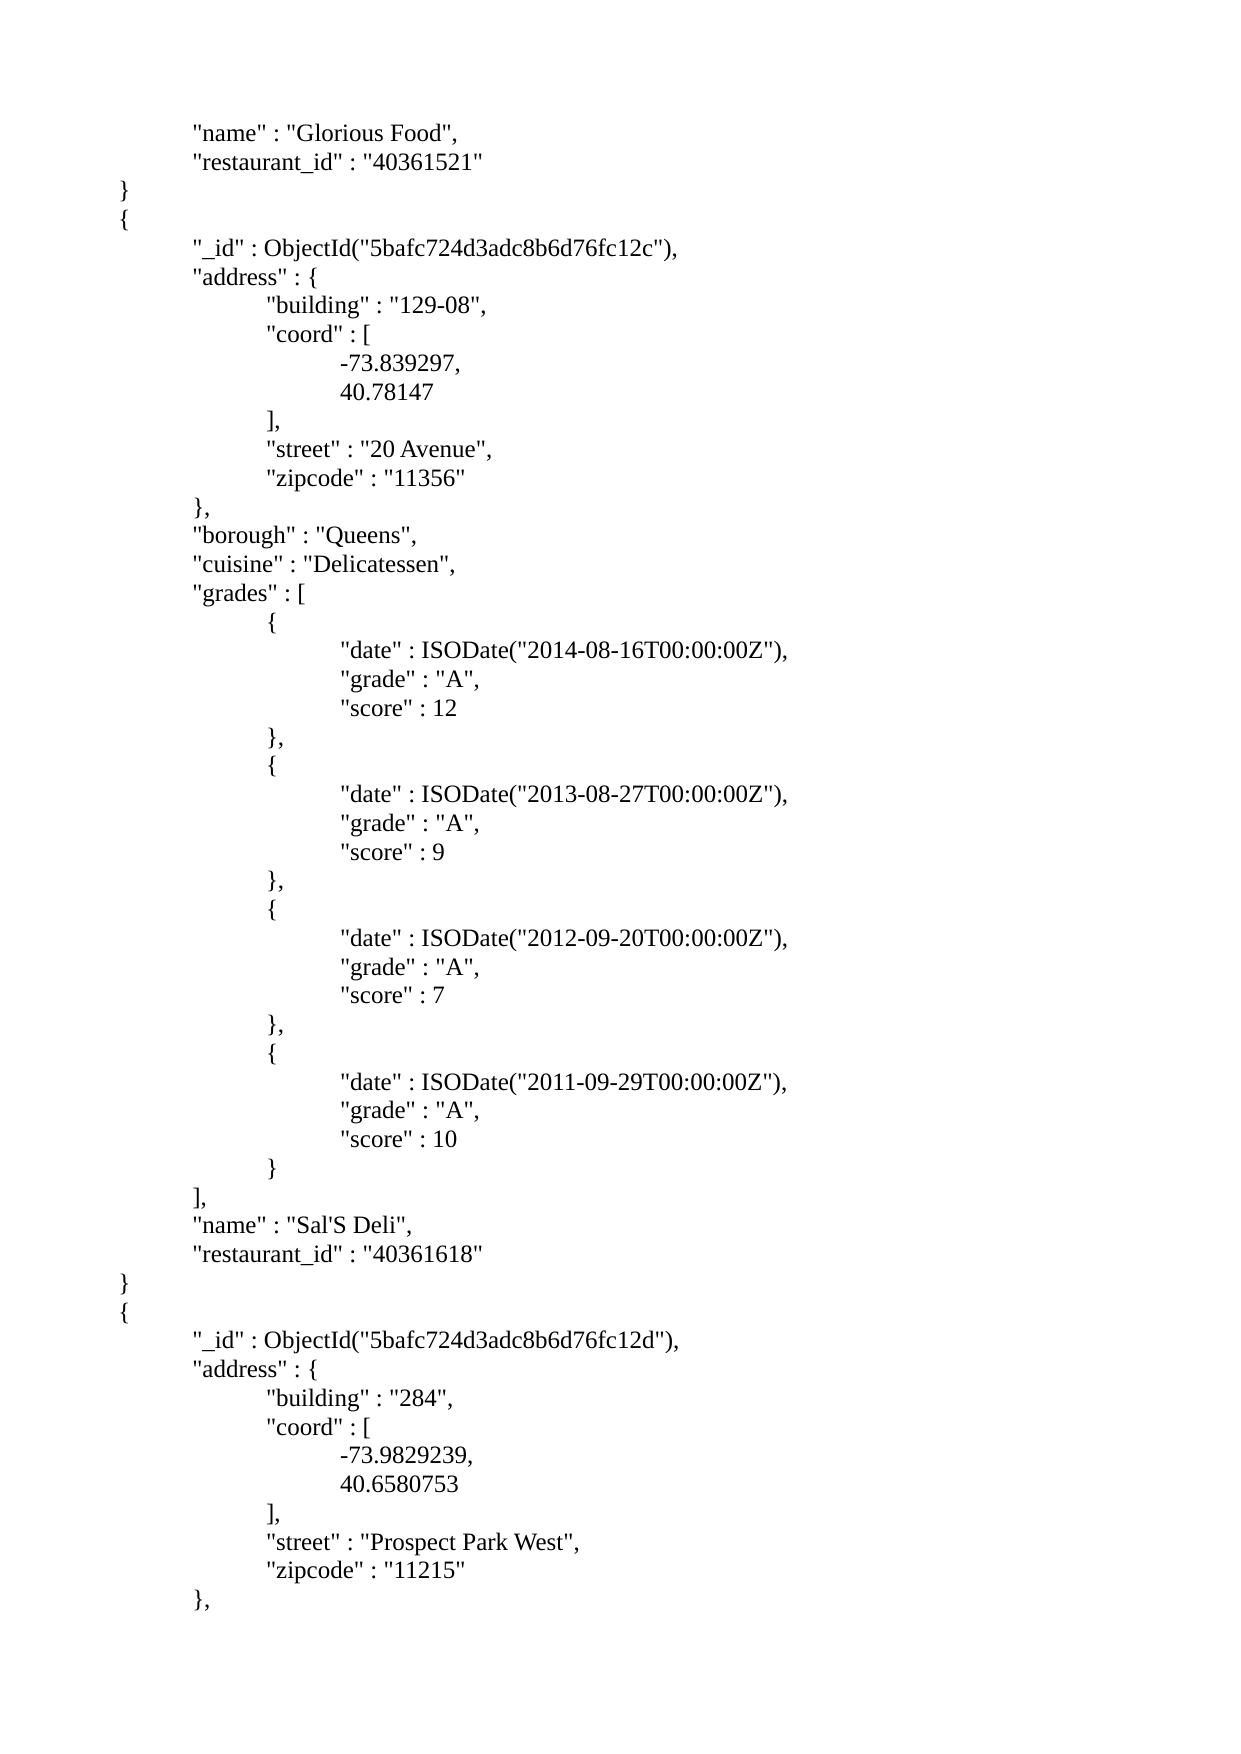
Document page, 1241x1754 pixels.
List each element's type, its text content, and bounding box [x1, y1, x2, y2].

text }, [118, 1009, 1122, 1038]
text }, [118, 492, 1122, 521]
text "grade" : "A", [118, 952, 1122, 981]
text { [118, 751, 1122, 779]
text }, [118, 866, 1122, 894]
text "date" : ISODate("2014-08-16T00:00:00Z"), [118, 636, 1122, 664]
text "_id" : ObjectId("5bafc724d3adc8b6d76fc12d"), [118, 1326, 1122, 1354]
text }, [118, 1584, 1122, 1613]
text { [118, 204, 1122, 233]
text "score" : 9 [118, 837, 1122, 866]
text "score" : 10 [118, 1124, 1122, 1153]
text { [118, 607, 1122, 636]
text } [118, 1153, 1122, 1182]
text { [118, 1297, 1122, 1326]
text }, [118, 722, 1122, 751]
text { [118, 894, 1122, 923]
text "_id" : ObjectId("5bafc724d3adc8b6d76fc12c"), [118, 233, 1122, 262]
text "restaurant_id" : "40361521" [118, 147, 1122, 176]
text ], [118, 1498, 1122, 1527]
text "coord" : [ [118, 1412, 1122, 1441]
text "address" : { [118, 262, 1122, 291]
text "grade" : "A", [118, 808, 1122, 837]
text "street" : "20 Avenue", [118, 434, 1122, 463]
text 40.6580753 [118, 1469, 1122, 1498]
text } [118, 1268, 1122, 1297]
text "zipcode" : "11356" [118, 463, 1122, 492]
text "grade" : "A", [118, 1096, 1122, 1124]
text "zipcode" : "11215" [118, 1556, 1122, 1584]
text "street" : "Prospect Park West", [118, 1527, 1122, 1556]
text 40.78147 [118, 377, 1122, 406]
text "restaurant_id" : "40361618" [118, 1239, 1122, 1268]
text "name" : "Sal'S Deli", [118, 1211, 1122, 1239]
text { [118, 1038, 1122, 1067]
text "borough" : "Queens", [118, 521, 1122, 549]
text "name" : "Glorious Food", [118, 118, 1122, 147]
text -73.839297, [118, 348, 1122, 377]
text "coord" : [ [118, 319, 1122, 348]
text ], [118, 1182, 1122, 1211]
text "building" : "284", [118, 1383, 1122, 1412]
text "score" : 7 [118, 981, 1122, 1009]
text "grade" : "A", [118, 664, 1122, 693]
text "date" : ISODate("2011-09-29T00:00:00Z"), [118, 1067, 1122, 1096]
text "cuisine" : "Delicatessen", [118, 549, 1122, 578]
text "score" : 12 [118, 693, 1122, 722]
text -73.9829239, [118, 1441, 1122, 1469]
text ], [118, 406, 1122, 434]
text "address" : { [118, 1354, 1122, 1383]
text "date" : ISODate("2012-09-20T00:00:00Z"), [118, 923, 1122, 952]
text "date" : ISODate("2013-08-27T00:00:00Z"), [118, 779, 1122, 808]
text } [118, 176, 1122, 204]
text "grades" : [ [118, 578, 1122, 607]
text "building" : "129-08", [118, 291, 1122, 319]
